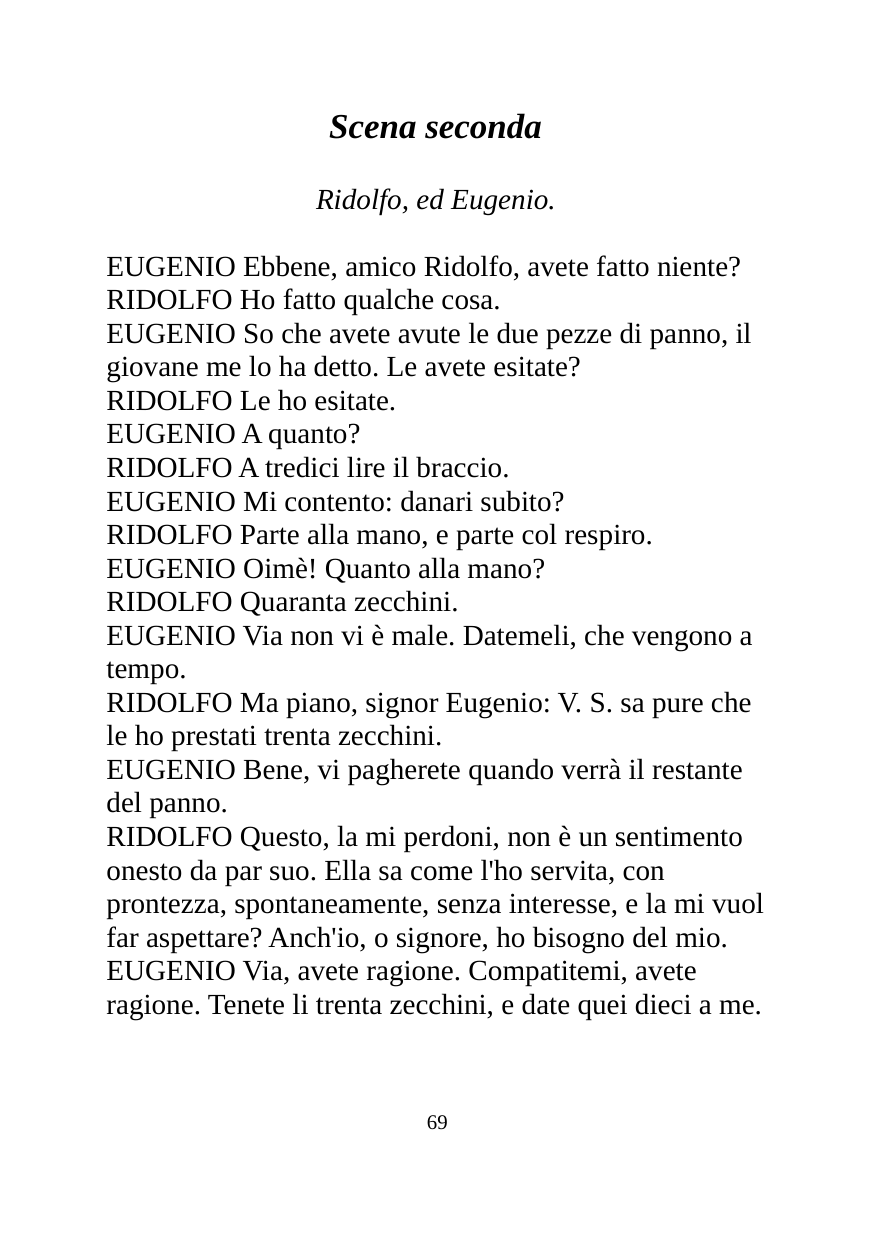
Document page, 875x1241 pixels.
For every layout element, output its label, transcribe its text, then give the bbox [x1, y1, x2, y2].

text RIDOLFO Parte alla mano, e parte col respiro. [106, 517, 768, 551]
text EUGENIO Via, avete ragione. Compatitemi, avete ragione. Tenete li trenta zecchini, e date quei dieci a me. [106, 953, 768, 1020]
text RIDOLFO Quaranta zecchini. [106, 584, 768, 618]
subtitle Scena seconda [106, 106, 768, 146]
text EUGENIO So che avete avute le due pezze di panno, il giovane me lo ha detto. Le avete esitate? [106, 316, 768, 383]
text RIDOLFO A tredici lire il braccio. [106, 450, 768, 484]
text EUGENIO Ebbene, amico Ridolfo, avete fatto niente? [106, 249, 768, 282]
text RIDOLFO Ma piano, signor Eugenio: V. S. sa pure che le ho prestati trenta zecchini. [106, 685, 768, 752]
text RIDOLFO Le ho esitate. [106, 383, 768, 417]
text EUGENIO Via non vi è male. Datemeli, che vengono a tempo. [106, 618, 768, 685]
text RIDOLFO Questo, la mi perdoni, non è un sentimento onesto da par suo. Ella sa come l'ho servita, con prontezza, spontaneamente, senza interesse, e la mi vuol far aspettare? Anch'io, o signore, ho bisogno del mio. [106, 819, 768, 953]
text EUGENIO Oimè! Quanto alla mano? [106, 551, 768, 584]
text EUGENIO Bene, vi pagherete quando verrà il restante del panno. [106, 752, 768, 819]
text EUGENIO A quanto? [106, 417, 768, 450]
text EUGENIO Mi contento: danari subito? [106, 484, 768, 517]
text Ridolfo, ed Eugenio. [106, 182, 768, 215]
text RIDOLFO Ho fatto qualche cosa. [106, 282, 768, 316]
